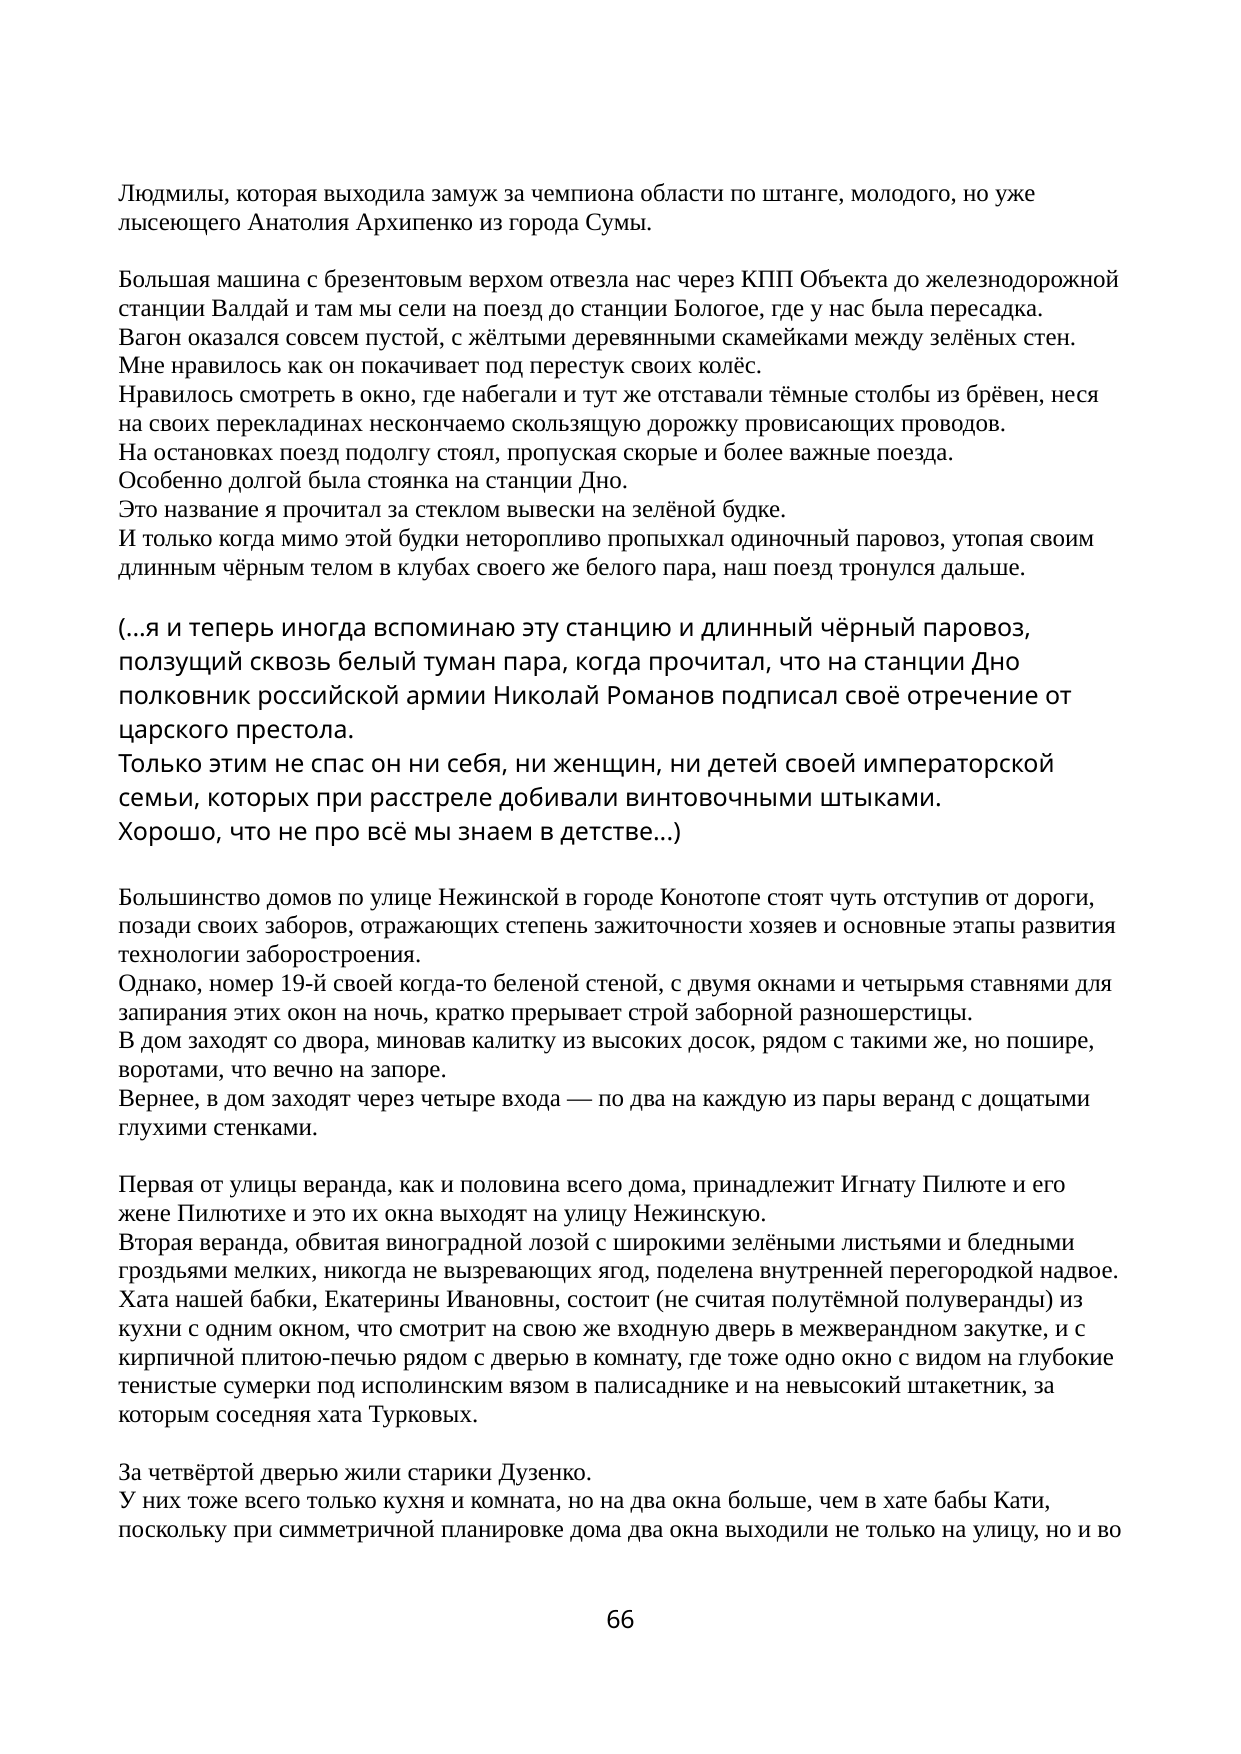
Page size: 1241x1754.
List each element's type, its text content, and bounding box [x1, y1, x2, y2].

text Вернее, в дом заходят через четыре входа — по два на каждую из пары веранд с дощатыми глухими стенками. [118, 1083, 1122, 1141]
text Хата нашей бабки, Екатерины Ивановны, состоит (не считая полутёмной полуверанды) из кухни с одним окном, что смотрит на свою же входную дверь в межверандном закутке, и с кирпичной плитою-печью рядом с дверью в комнату, где тоже одно окно с видом на глубокие тенистые сумерки под исполинским вязом в палисаднике и на невысокий штакетник, за которым соседняя хата Турковых. [118, 1284, 1122, 1428]
text Хорошо, что не про всё мы знаем в детстве...) [118, 814, 1122, 848]
text Большая машина с брезентовым верхом отвезла нас через КПП Объекта до железнодорожной станции Валдай и там мы сели на поезд до станции Бологое, где у нас была пересадка. [118, 264, 1122, 322]
text Вторая веранда, обвитая виноградной лозой с широкими зелёными листьями и бледными гроздьями мелких, никогда не вызревающих ягод, поделена внутренней перегородкой надвое. [118, 1227, 1122, 1284]
text Это название я прочитал за стеклом вывески на зелёной будке. [118, 494, 1122, 523]
text (...я и теперь иногда вспоминаю эту станцию и длинный чёрный паровоз, ползущий сквозь белый туман пара, когда прочитал, что на станции Дно полковник российской армии Николай Романов подписал своё отречение от царского престола. [118, 609, 1122, 746]
text Нравилось смотреть в окно, где набегали и тут же отставали тёмные столбы из брёвен, неся на своих перекладинах нескончаемо скользящую дорожку провисающих проводов. [118, 379, 1122, 437]
text Первая от улицы веранда, как и половина всего дома, принадлежит Игнату Пилюте и его жене Пилютихе и это их окна выходят на улицу Нежинскую. [118, 1169, 1122, 1227]
text У них тоже всего только кухня и комната, но на два окна больше, чем в хате бабы Кати, поскольку при симметричной планировке дома два окна выходили не только на улицу, но и во [118, 1486, 1122, 1543]
text Только этим не спас он ни себя, ни женщин, ни детей своей императорской семьи, которых при расстреле добивали винтовочными штыками. [118, 746, 1122, 814]
text Однако, номер 19-й своей когда-то беленой стеной, с двумя окнами и четырьмя ставнями для запирания этих окон на ночь, кратко прерывает строй заборной разношерстицы. [118, 968, 1122, 1026]
text Вагон оказался совсем пустой, с жёлтыми деревянными скамейками между зелёных стен. [118, 322, 1122, 351]
text В дом заходят со двора, миновав калитку из высоких досок, рядом с такими же, но пошире, воротами, что вечно на запоре. [118, 1026, 1122, 1083]
text Особенно долгой была стоянка на станции Дно. [118, 466, 1122, 494]
text Мне нравилось как он покачивает под перестук своих колёс. [118, 351, 1122, 379]
text На остановках поезд подолгу стоял, пропуская скорые и более важные поезда. [118, 437, 1122, 466]
text За четвёртой дверью жили старики Дузенко. [118, 1457, 1122, 1486]
text Большинство домов по улице Нежинской в городе Конотопе стоят чуть отступив от дороги, позади своих заборов, отражающих степень зажиточности хозяев и основные этапы развития технологии заборостроения. [118, 882, 1122, 968]
text И только когда мимо этой будки неторопливо пропыхкал одиночный паровоз, утопая своим длинным чёрным телом в клубах своего же белого пара, наш поезд тронулся дальше. [118, 523, 1122, 581]
text Людмилы, которая выходила замуж за чемпиона области по штанге, молодого, но уже лысеющего Анатолия Архипенко из города Сумы. [118, 178, 1122, 236]
